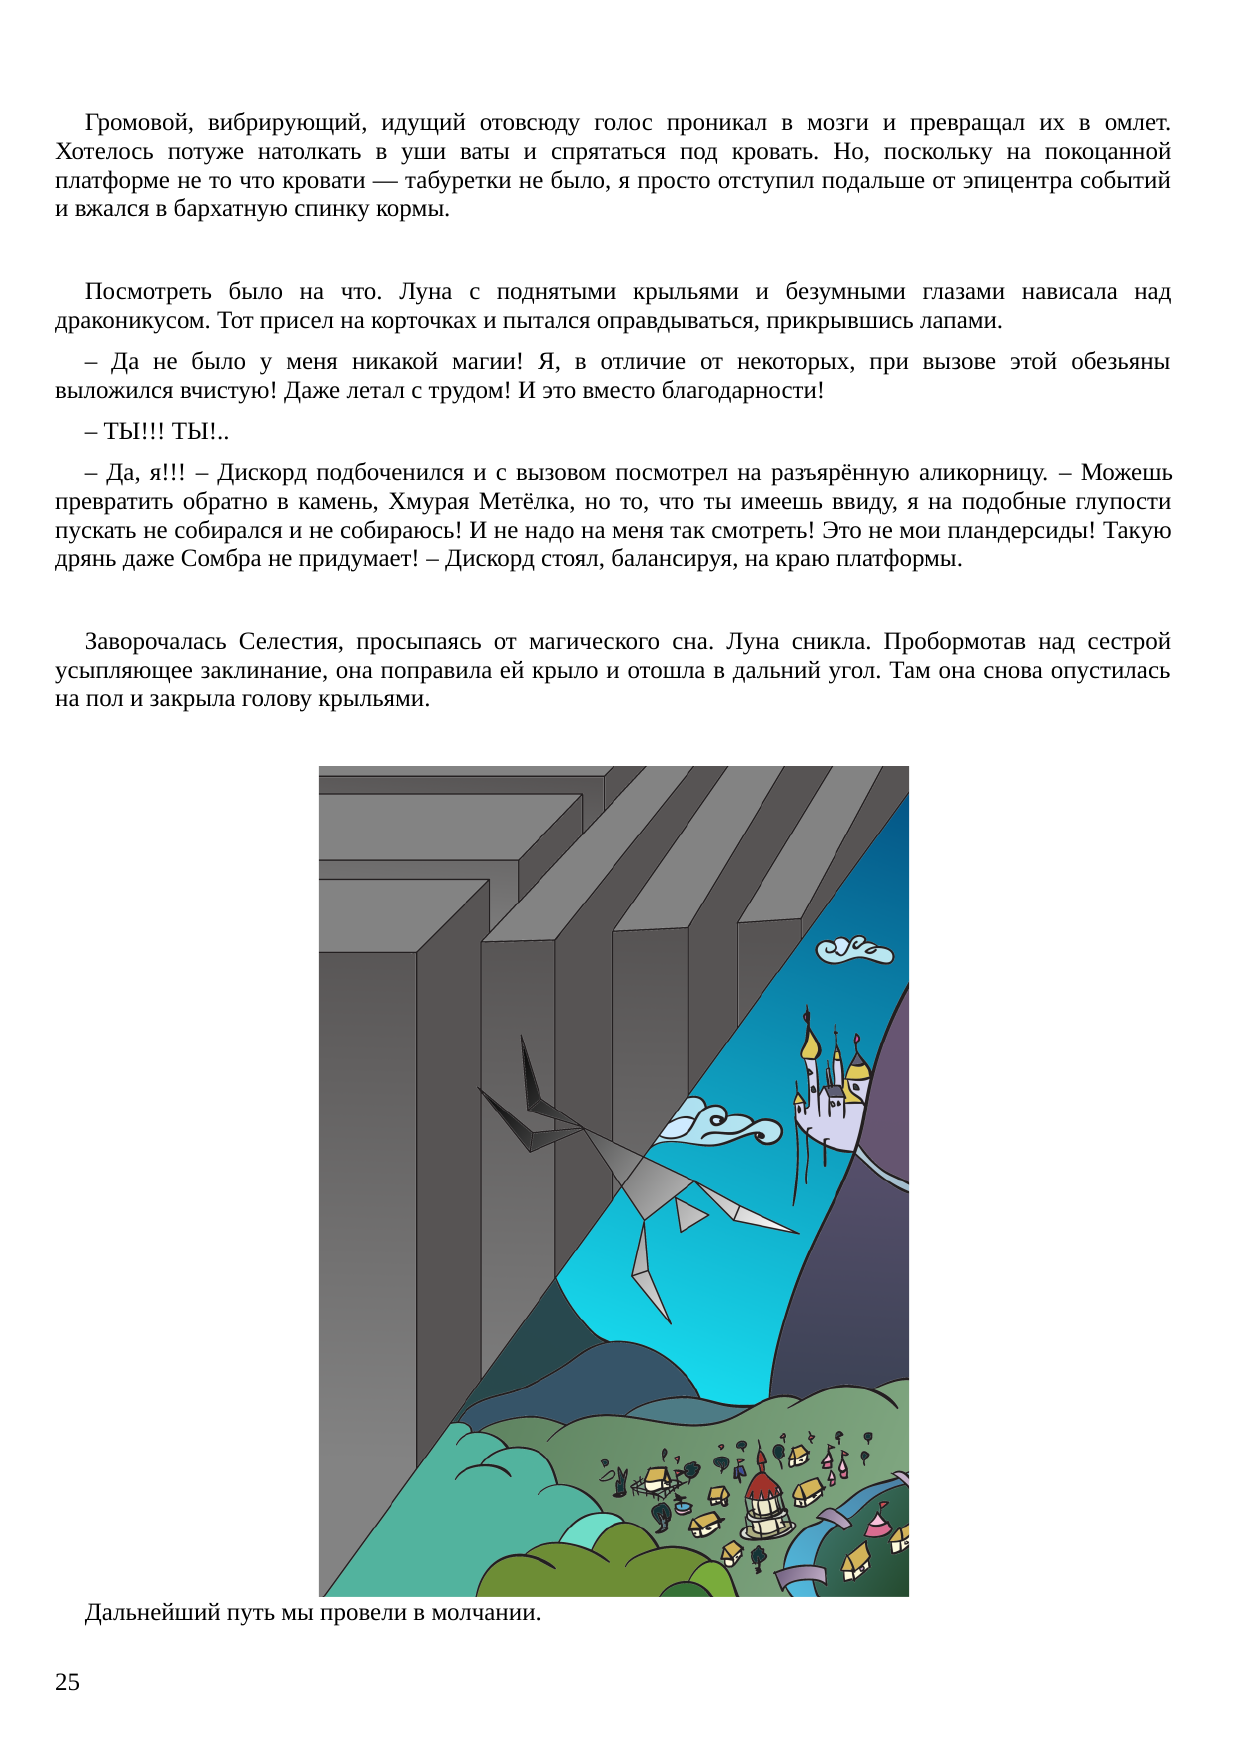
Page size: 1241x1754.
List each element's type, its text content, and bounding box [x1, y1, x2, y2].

text – Да не было у меня никакой магии! Я, в отличие от некоторых, при вызове этой обезьяны выложился вчистую! Даже летал с трудом! И это вместо благодарности! [55, 346, 1173, 403]
text Дальнейший путь мы провели в молчании. [55, 1597, 1173, 1626]
text – ТЫ!!! ТЫ!.. [55, 416, 1173, 445]
picture [318, 766, 910, 1597]
text Посмотреть было на что. Луна с поднятыми крыльями и безумными глазами нависала над драконикусом. Тот присел на корточках и пытался оправдываться, прикрывшись лапами. [55, 276, 1173, 333]
picture [706, 1095, 726, 1104]
picture [735, 1107, 747, 1111]
picture [816, 935, 894, 964]
text – Да, я!!! – Дискорд подбоченился и с вызовом посмотрел на разъярённую аликорницу. – Можешь превратить обратно в камень, Хмурая Метёлка, но то, что ты имеешь ввиду, я на подобные глупости пускать не собирался и не собираюсь! И не надо на меня так смотреть! Это не мои пландерсиды! Такую дрянь даже Сомбра не придумает! – Дискорд стоял, балансируя, на краю платформы. [55, 457, 1173, 572]
text Громовой, вибрирующий, идущий отовсюду голос проникал в мозги и превращал их в омлет. Хотелось потуже натолкать в уши ваты и спрятаться под кровать. Но, поскольку на покоцанной платформе не то что кровати — табуретки не было, я просто отступил подальше от эпицентра событий и вжался в бархатную спинку кормы. [55, 107, 1173, 222]
text Заворочалась Селестия, просыпаясь от магического сна. Луна сникла. Пробормотав над сестрой усыпляющее заклинание, она поправила ей крыло и отошла в дальний угол. Там она снова опустилась на пол и закрыла голову крыльями. [55, 626, 1173, 712]
